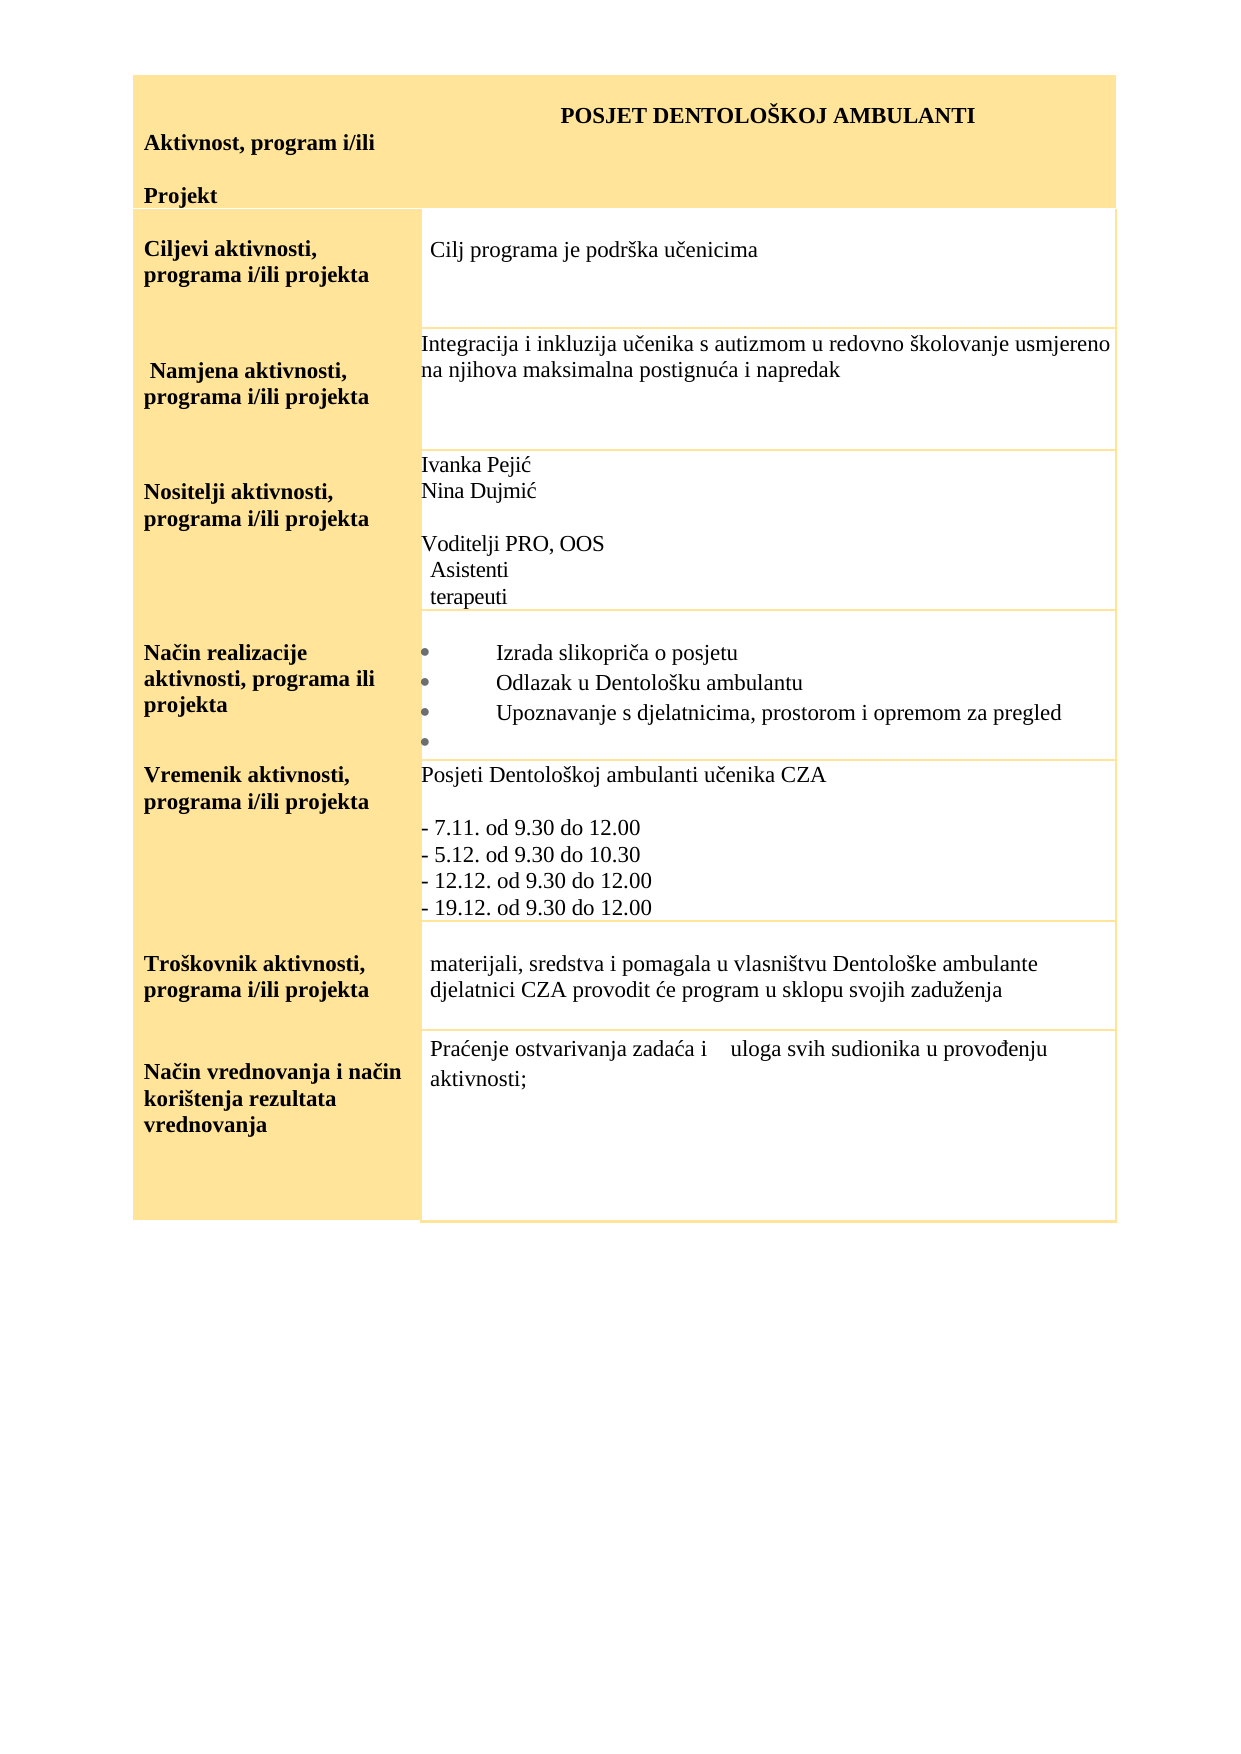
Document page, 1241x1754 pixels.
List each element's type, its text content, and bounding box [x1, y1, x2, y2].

table_cell Način realizacije aktivnosti, programa ili projekta [133, 609, 420, 759]
table_cell Nositelji aktivnosti, programa i/ili projekta [133, 449, 420, 609]
table_cell Izrada slikopriča o posjetu Odlazak u Dentološku ambulantu Upoznavanje s djelatnicima, prostorom i opremom za pregled [422, 611, 1115, 759]
table_cell materijali, sredstva i pomagala u vlasništvu Dentološke ambulante djelatnici CZA provodit će program u sklopu svojih zaduženja [422, 922, 1115, 1029]
table_cell Namjena aktivnosti, programa i/ili projekta [133, 327, 420, 449]
table_header Aktivnost, program i/ili Projekt [133, 75, 421, 208]
table_cell Integracija i inkluzija učenika s autizmom u redovno školovanje usmjereno na njihova maksimalna postignuća i napredak [422, 329, 1115, 449]
table_cell Troškovnik aktivnosti, programa i/ili projekta [133, 920, 420, 1029]
table_cell Način vrednovanja i način korištenja rezultata vrednovanja [133, 1029, 420, 1220]
table_cell Posjeti Dentološkoj ambulanti učenika CZA - 7.11. od 9.30 do 12.00 - 5.12. od 9.30 do 10.30 - 12.12. od 9.30 do 12.00 - 19.12. od 9.30 do 12.00 [422, 761, 1115, 920]
table_cell Praćenje ostvarivanja zadaća i uloga svih sudionika u provođenju aktivnosti; [422, 1031, 1115, 1220]
table_cell Ciljevi aktivnosti, programa i/ili projekta [133, 209, 420, 327]
table_cell Vremenik aktivnosti, programa i/ili projekta [133, 759, 420, 920]
table_header POSJET DENTOLOŠKOJ AMBULANTI [421, 75, 1116, 208]
table_cell Ivanka Pejić Nina Dujmić Voditelji PRO, OOS Asistenti terapeuti [422, 451, 1115, 609]
table_cell Cilj programa je podrška učenicima [422, 209, 1115, 327]
